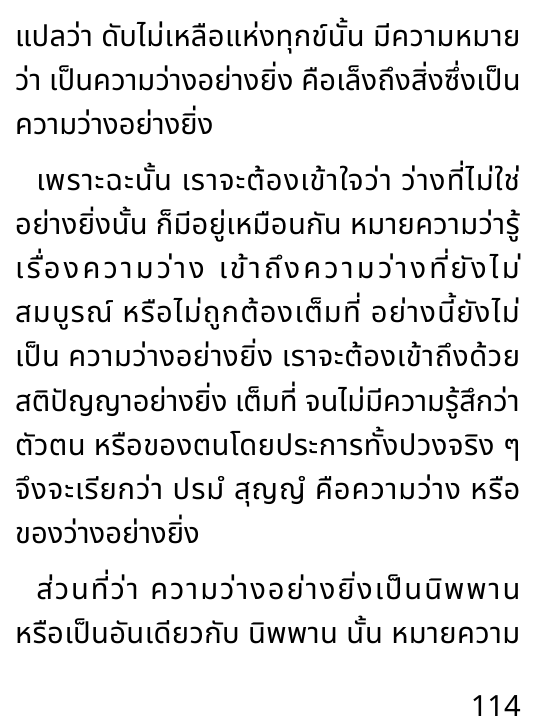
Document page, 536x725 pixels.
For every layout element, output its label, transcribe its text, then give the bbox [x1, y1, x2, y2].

text ส่วนที่ว่า ความว่างอย่างยิ่งเป็นนิพพาน หรือเป็นอันเดียวกับ นิพพาน นั้น หมายความ [15, 569, 521, 657]
text แปลว่า ดับไม่เหลือแห่งทุกข์นั้น มีความหมายว่า เป็นความว่างอย่างยิ่ง คือเล็งถึงสิ่งซึ่งเป็นความว่างอย่างยิ่ง [15, 15, 521, 147]
text เพราะฉะนั้น เราจะต้องเข้าใจว่า ว่างที่ไม่ใช่อย่างยิ่งนั้น ก็มีอยู่เหมือนกัน หมายความว่ารู้เรื่องความว่าง เข้าถึงความว่างที่ยังไม่สมบูรณ์ หรือไม่ถูกต้องเต็มที่ อย่างนี้ยังไม่เป็น ความว่างอย่างยิ่ง เราจะต้องเข้าถึงด้วยสติปัญญาอย่างยิ่ง เต็มที่ จนไม่มีความรู้สึกว่าตัวตน หรือของตนโดยประการทั้งปวงจริง ๆ จึงจะเรียกว่า ปรมํ สุญญํ คือความว่าง หรือของว่างอย่างยิ่ง [15, 160, 521, 556]
